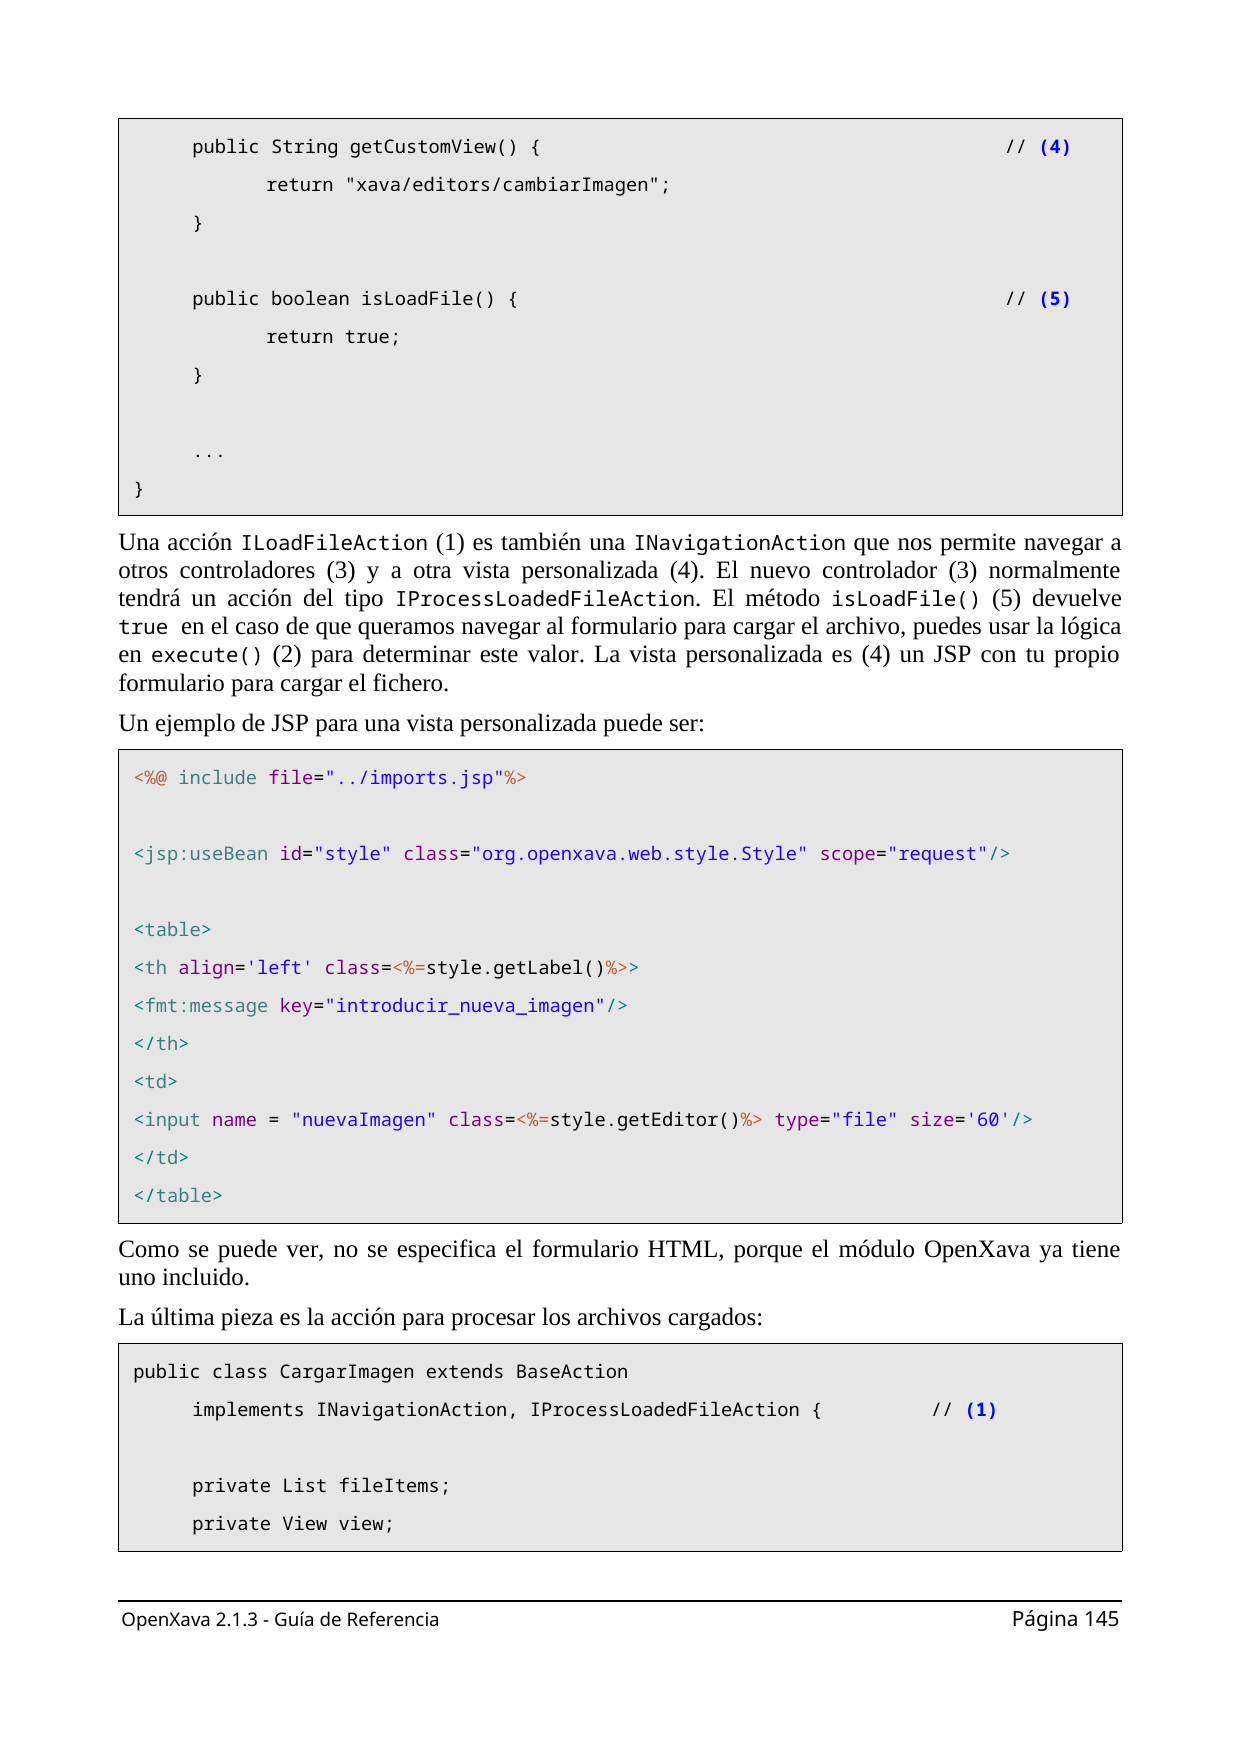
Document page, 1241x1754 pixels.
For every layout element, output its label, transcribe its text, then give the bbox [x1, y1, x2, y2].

text <td> [119, 1053, 1122, 1091]
text public class CargarImagen extends BaseAction [119, 1344, 1122, 1381]
text ... [119, 422, 1122, 460]
text Un ejemplo de JSP para una vista personalizada puede ser: [118, 709, 1122, 737]
text return true; [119, 308, 1122, 346]
text <th align='left' class=<%=style.getLabel()%>> [119, 939, 1122, 977]
text </th> [119, 1015, 1122, 1053]
text public boolean isLoadFile() { // (5) [119, 270, 1122, 308]
text } [119, 460, 1122, 515]
text <%@ include file="../imports.jsp"%> [119, 750, 1122, 787]
text Como se puede ver, no se especifica el formulario HTML, porque el módulo OpenXava ya tiene uno incluido. [118, 1235, 1122, 1291]
text </td> [119, 1129, 1122, 1167]
text } [119, 194, 1122, 232]
text Una acción ILoadFileAction (1) es también una INavigationAction que nos permite navegar a otros controladores (3) y a otra vista personalizada (4). El nuevo controlador (3) normalmente tendrá un acción del tipo IProcessLoadedFileAction. El método isLoadFile() (5) devuelve true en el caso de que queramos navegar al formulario para cargar el archivo, puedes usar la lógica en execute() (2) para determinar este valor. La vista personalizada es (4) un JSP con tu propio formulario para cargar el fichero. [118, 528, 1122, 696]
text <fmt:message key="introducir_nueva_imagen"/> [119, 977, 1122, 1015]
text } [119, 346, 1122, 384]
text private List fileItems; [119, 1457, 1122, 1495]
text La última pieza es la acción para procesar los archivos cargados: [118, 1303, 1122, 1331]
text <input name = "nuevaImagen" class=<%=style.getEditor()%> type="file" size='60'/> [119, 1091, 1122, 1129]
text return "xava/editors/cambiarImagen"; [119, 156, 1122, 194]
text implements INavigationAction, IProcessLoadedFileAction { // (1) [119, 1381, 1122, 1419]
text </table> [119, 1167, 1122, 1223]
text <table> [119, 901, 1122, 939]
text <jsp:useBean id="style" class="org.openxava.web.style.Style" scope="request"/> [119, 825, 1122, 863]
text public String getCustomView() { // (4) [119, 119, 1122, 156]
text private View view; [119, 1495, 1122, 1551]
